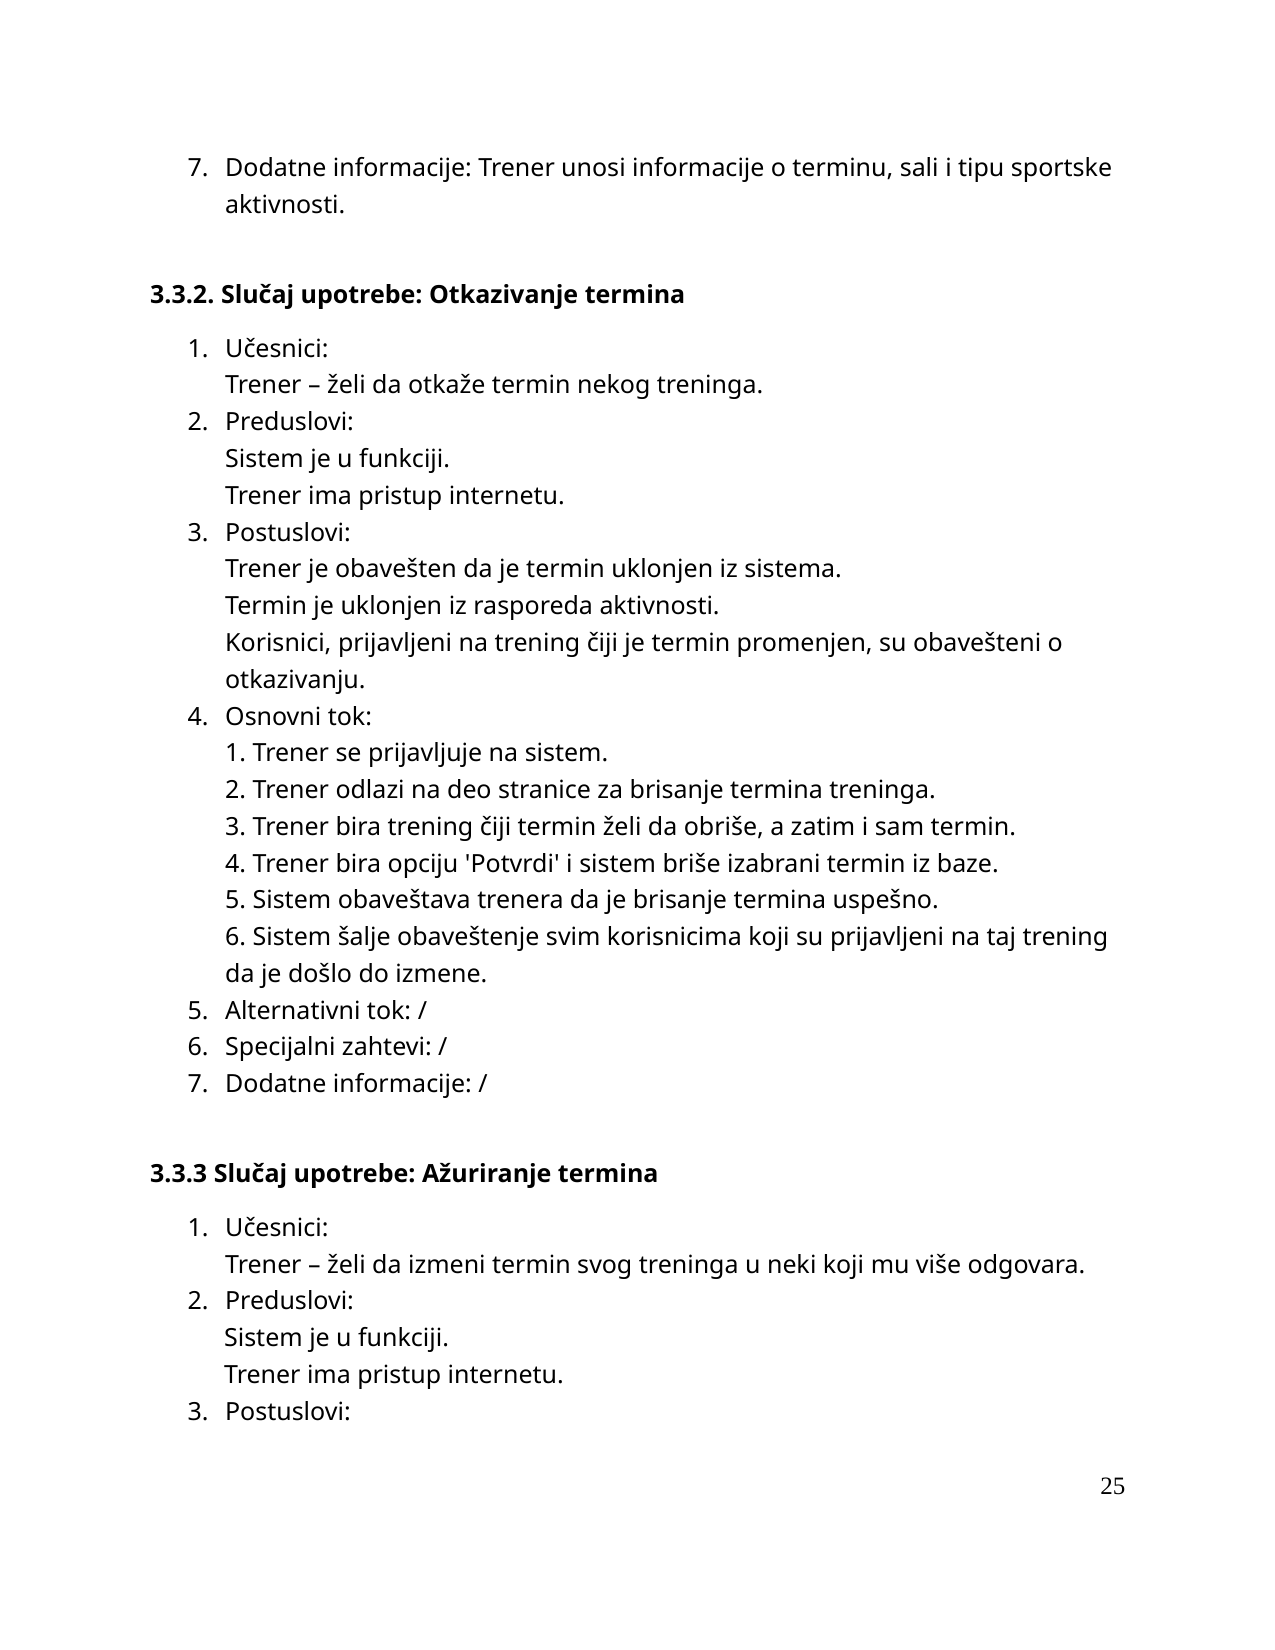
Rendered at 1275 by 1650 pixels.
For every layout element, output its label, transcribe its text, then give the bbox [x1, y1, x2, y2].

text Sistem je u funkciji. [150, 1320, 1125, 1354]
list Dodatne informacije: Trener unosi informacije o terminu, sali i tipu sportske aktivnosti. [187, 150, 1125, 221]
list Trener ima pristup internetu. [225, 477, 1125, 512]
list Osnovni tok: [187, 698, 1125, 732]
list Specijalni zahtevi: / [187, 1029, 1125, 1063]
text 4. Trener bira opciju 'Potvrdi' i sistem briše izabrani termin iz baze. [225, 845, 1125, 879]
list Preduslovi: [187, 404, 1125, 438]
list Dodatne informacije: / [187, 1066, 1125, 1100]
list Trener – želi da otkaže termin nekog treninga. [225, 367, 1125, 401]
list Preduslovi: [187, 1283, 1125, 1317]
list Termin je uklonjen iz rasporeda aktivnosti. [225, 588, 1125, 622]
text 6. Sistem šalje obaveštenje svim korisnicima koji su prijavljeni na taj trening da je došlo do izmene. [225, 919, 1125, 989]
text 1. Trener se prijavljuje na sistem. [225, 735, 1125, 769]
list Trener je obavešten da je termin uklonjen iz sistema. [225, 551, 1125, 585]
text 3.3.2. Slučaj upotrebe: Otkazivanje termina [150, 277, 1125, 311]
list Korisnici, prijavljeni na trening čiji je termin promenjen, su obavešteni o otkazivanju. [225, 624, 1125, 695]
list Sistem je u funkciji. [225, 441, 1125, 475]
text 2. Trener odlazi na deo stranice za brisanje termina treninga. [225, 772, 1125, 806]
text 3.3.3 Slučaj upotrebe: Ažuriranje termina [150, 1156, 1125, 1190]
list Trener – želi da izmeni termin svog treninga u neki koji mu više odgovara. [225, 1246, 1125, 1280]
list Učesnici: [187, 1209, 1125, 1243]
text 5. Sistem obaveštava trenera da je brisanje termina uspešno. [225, 882, 1125, 916]
text 3. Trener bira trening čiji termin želi da obriše, a zatim i sam termin. [225, 808, 1125, 842]
list Učesnici: [187, 330, 1125, 364]
text Trener ima pristup internetu. [150, 1357, 1125, 1391]
list Postuslovi: [187, 514, 1125, 548]
list Postuslovi: [187, 1393, 1125, 1427]
list Alternativni tok: / [187, 992, 1125, 1026]
